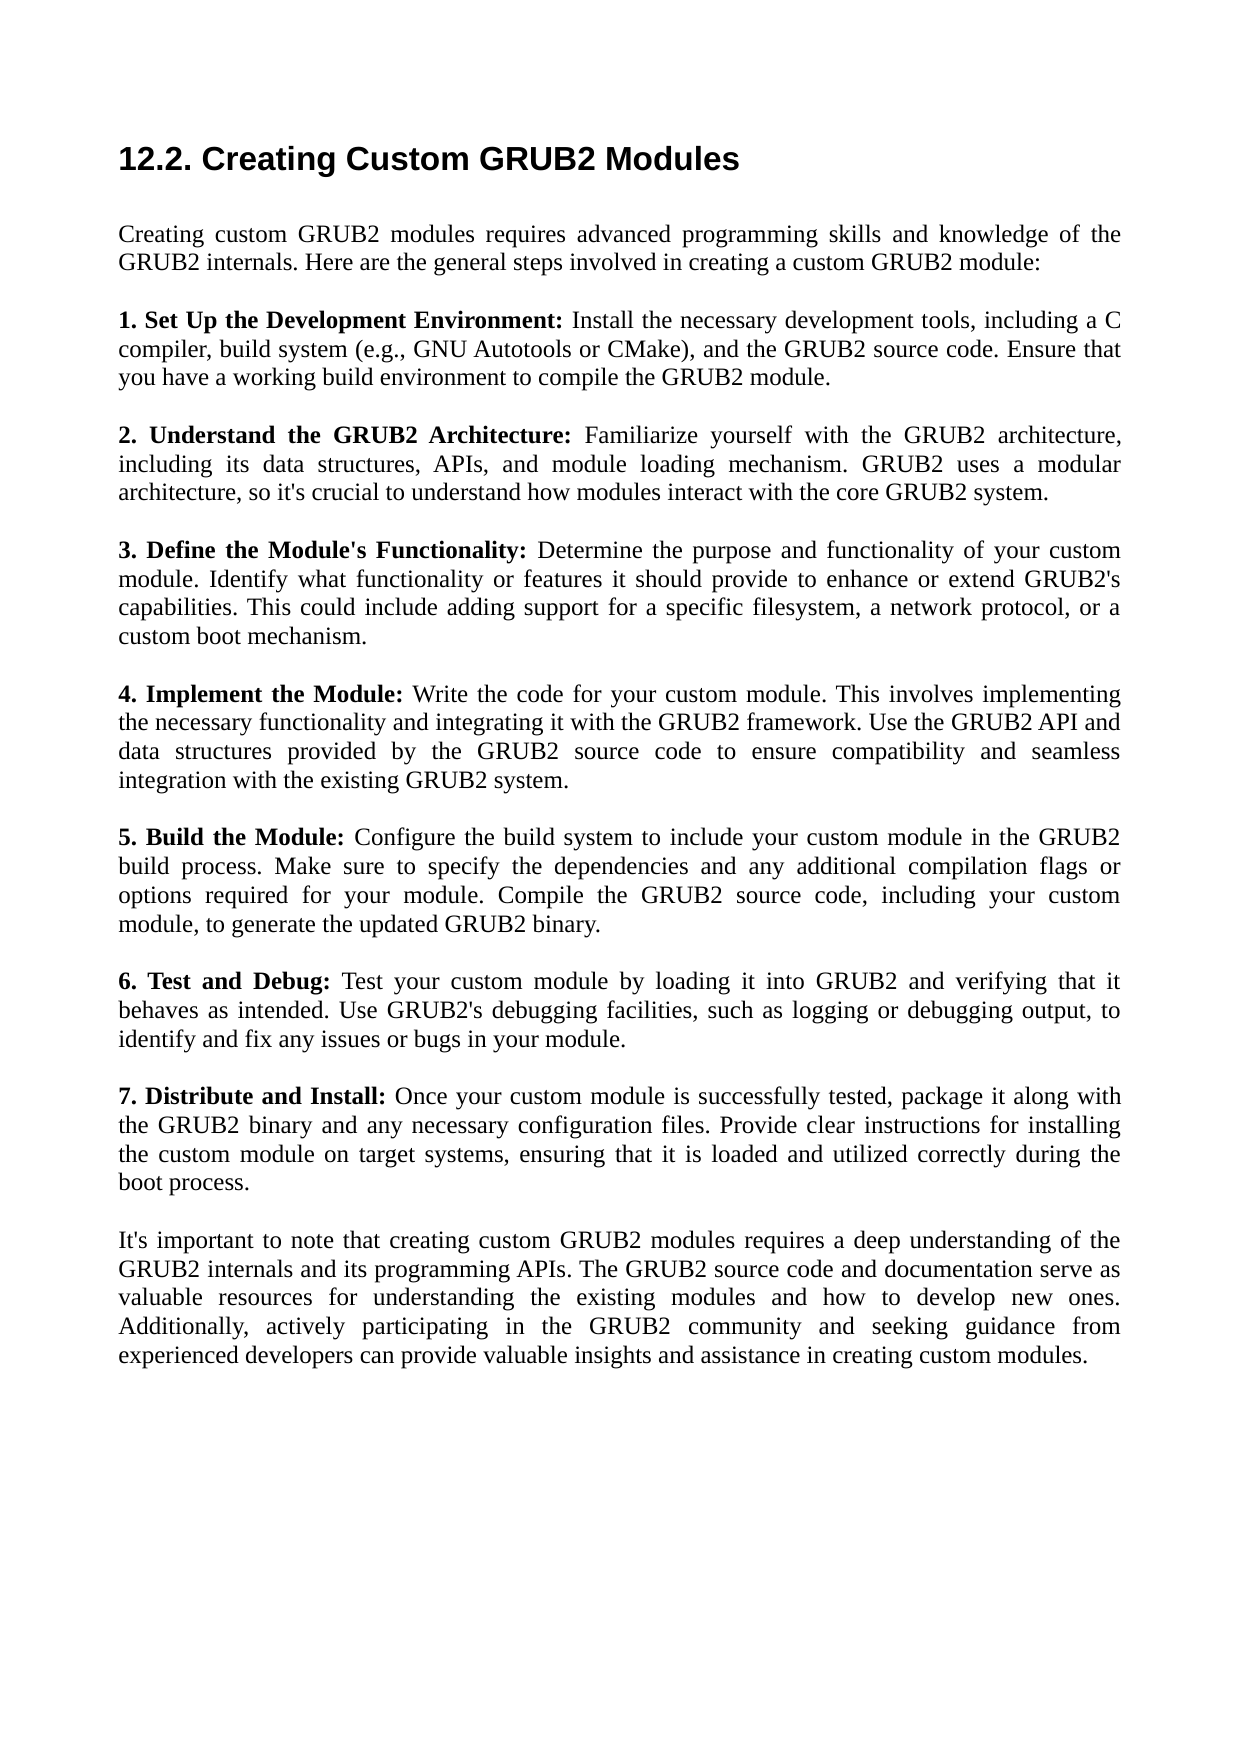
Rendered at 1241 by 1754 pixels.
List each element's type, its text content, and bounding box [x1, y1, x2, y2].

text 7. Distribute and Install: Once your custom module is successfully tested, package it along with the GRUB2 binary and any necessary configuration files. Provide clear instructions for installing the custom module on target systems, ensuring that it is loaded and utilized correctly during the boot process. [118, 1081, 1122, 1196]
text 5. Build the Module: Configure the build system to include your custom module in the GRUB2 build process. Make sure to specify the dependencies and any additional compilation flags or options required for your module. Compile the GRUB2 source code, including your custom module, to generate the updated GRUB2 binary. [118, 822, 1122, 937]
text 2. Understand the GRUB2 Architecture: Familiarize yourself with the GRUB2 architecture, including its data structures, APIs, and module loading mechanism. GRUB2 uses a modular architecture, so it's crucial to understand how modules interact with the core GRUB2 system. [118, 420, 1122, 506]
text 4. Implement the Module: Write the code for your custom module. This involves implementing the necessary functionality and integrating it with the GRUB2 framework. Use the GRUB2 API and data structures provided by the GRUB2 source code to ensure compatibility and seamless integration with the existing GRUB2 system. [118, 679, 1122, 794]
text 6. Test and Debug: Test your custom module by loading it into GRUB2 and verifying that it behaves as intended. Use GRUB2's debugging facilities, such as logging or debugging output, to identify and fix any issues or bugs in your module. [118, 966, 1122, 1052]
text 1. Set Up the Development Environment: Install the necessary development tools, including a C compiler, build system (e.g., GNU Autotools or CMake), and the GRUB2 source code. Ensure that you have a working build environment to compile the GRUB2 module. [118, 305, 1122, 391]
text Creating custom GRUB2 modules requires advanced programming skills and knowledge of the GRUB2 internals. Here are the general steps involved in creating a custom GRUB2 module: [118, 219, 1122, 276]
text 3. Define the Module's Functionality: Determine the purpose and functionality of your custom module. Identify what functionality or features it should provide to enhance or extend GRUB2's capabilities. This could include adding support for a specific filesystem, a network protocol, or a custom boot mechanism. [118, 535, 1122, 650]
subtitle 12.2. Creating Custom GRUB2 Modules [118, 139, 1122, 177]
text It's important to note that creating custom GRUB2 modules requires a deep understanding of the GRUB2 internals and its programming APIs. The GRUB2 source code and documentation serve as valuable resources for understanding the existing modules and how to develop new ones. Additionally, actively participating in the GRUB2 community and seeking guidance from experienced developers can provide valuable insights and assistance in creating custom modules. [118, 1225, 1122, 1369]
